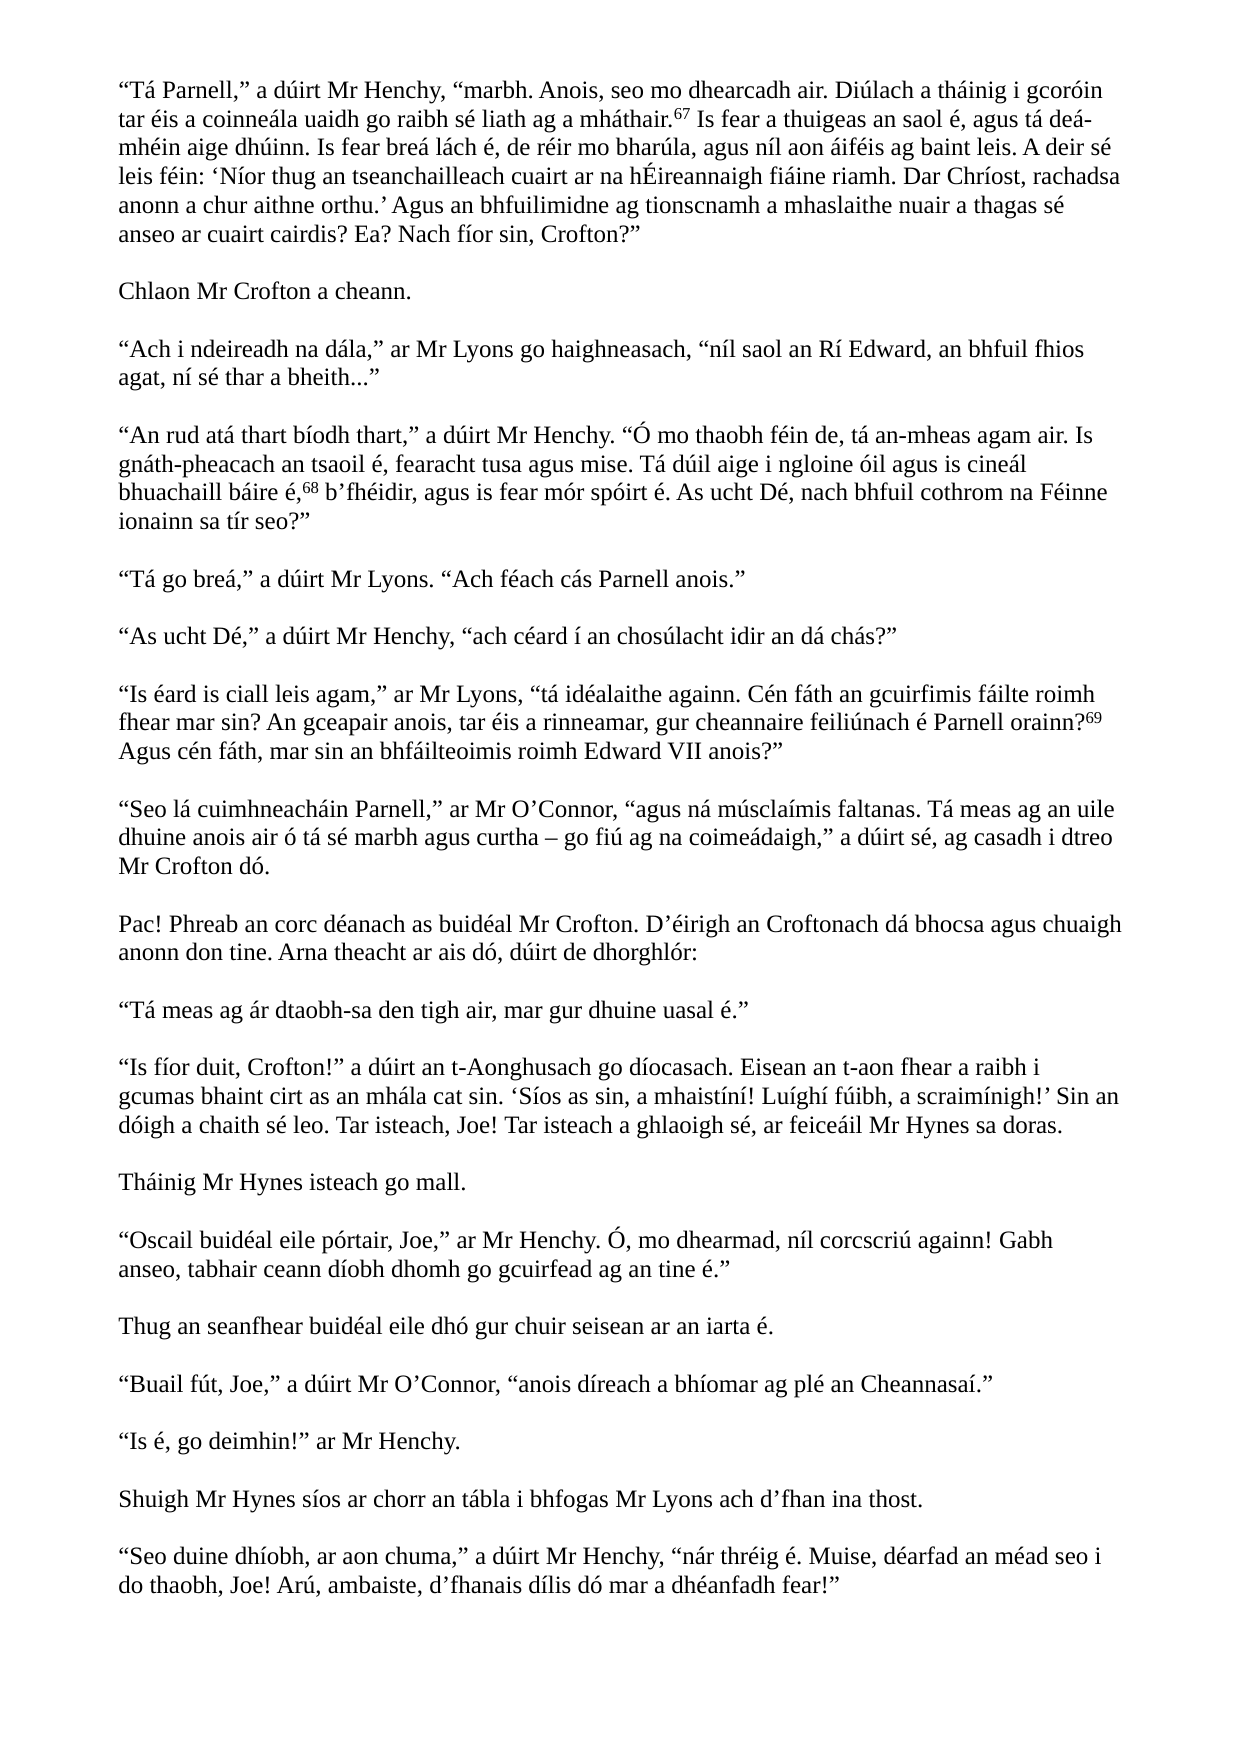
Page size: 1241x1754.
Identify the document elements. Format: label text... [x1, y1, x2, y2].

text “Seo duine dhíobh, ar aon chuma,” a dúirt Mr Henchy, “nár thréig é. Muise, déarfad an méad seo i do thaobh, Joe! Arú, ambaiste, d’fhanais dílis dó mar a dhéanfadh fear!” [118, 1541, 1122, 1599]
text “Seo lá cuimhneacháin Parnell,” ar Mr O’Connor, “agus ná músclaímis faltanas. Tá meas ag an uile dhuine anois air ó tá sé marbh agus curtha – go fiú ag na coimeádaigh,” a dúirt sé, ag casadh i dtreo Mr Crofton dó. [118, 794, 1122, 880]
text “Is éard is ciall leis agam,” ar Mr Lyons, “tá idéalaithe againn. Cén fáth an gcuirfimis fáilte roimh fhear mar sin? An gceapair anois, tar éis a rinneamar, gur cheannaire feiliúnach é Parnell orainn? Agus cén fáth, mar sin an bhfáilteoimis roimh Edward VII anois?” [118, 679, 1122, 765]
text “Is é, go deimhin!” ar Mr Henchy. [118, 1426, 1122, 1455]
text Tháinig Mr Hynes isteach go mall. [118, 1167, 1122, 1196]
text “Tá meas ag ár dtaobh-sa den tigh air, mar gur dhuine uasal é.” [118, 995, 1122, 1024]
text “Tá Parnell,” a dúirt Mr Henchy, “marbh. Anois, seo mo dhearcadh air. Diúlach a tháinig i gcoróin tar éis a coinneála uaidh go raibh sé liath ag a mháthair. Is fear a thuigeas an saol é, agus tá deá-mhéin aige dhúinn. Is fear breá lách é, de réir mo bharúla, agus níl aon áiféis ag baint leis. A deir sé leis féin: ‘Níor thug an tseanchailleach cuairt ar na hÉireannaigh fiáine riamh. Dar Chríost, rachadsa anonn a chur aithne orthu.’ Agus an bhfuilimidne ag tionscnamh a mhaslaithe nuair a thagas sé anseo ar cuairt cairdis? Ea? Nach fíor sin, Crofton?” [118, 75, 1122, 247]
text “As ucht Dé,” a dúirt Mr Henchy, “ach céard í an chosúlacht idir an dá chás?” [118, 621, 1122, 650]
text “Ach i ndeireadh na dála,” ar Mr Lyons go haighneasach, “níl saol an Rí Edward, an bhfuil fhios agat, ní sé thar a bheith...” [118, 334, 1122, 391]
text Thug an seanfhear buidéal eile dhó gur chuir seisean ar an iarta é. [118, 1311, 1122, 1340]
text Pac! Phreab an corc déanach as buidéal Mr Crofton. D’éirigh an Croftonach dá bhocsa agus chuaigh anonn don tine. Arna theacht ar ais dó, dúirt de dhorghlór: [118, 909, 1122, 966]
text “An rud atá thart bíodh thart,” a dúirt Mr Henchy. “Ó mo thaobh féin de, tá an-mheas agam air. Is gnáth-pheacach an tsaoil é, fearacht tusa agus mise. Tá dúil aige i ngloine óil agus is cineál bhuachaill báire é, b’fhéidir, agus is fear mór spóirt é. As ucht Dé, nach bhfuil cothrom na Féinne ionainn sa tír seo?” [118, 420, 1122, 535]
text Chlaon Mr Crofton a cheann. [118, 276, 1122, 305]
text “Is fíor duit, Crofton!” a dúirt an t-Aonghusach go díocasach. Eisean an t-aon fhear a raibh i gcumas bhaint cirt as an mhála cat sin. ‘Síos as sin, a mhaistíní! Luíghí fúibh, a scraimínigh!’ Sin an dóigh a chaith sé leo. Tar isteach, Joe! Tar isteach a ghlaoigh sé, ar feiceáil Mr Hynes sa doras. [118, 1052, 1122, 1139]
text “Tá go breá,” a dúirt Mr Lyons. “Ach féach cás Parnell anois.” [118, 564, 1122, 592]
text “Oscail buidéal eile pórtair, Joe,” ar Mr Henchy. Ó, mo dhearmad, níl corcscriú againn! Gabh anseo, tabhair ceann díobh dhomh go gcuirfead ag an tine é.” [118, 1225, 1122, 1282]
text “Buail fút, Joe,” a dúirt Mr O’Connor, “anois díreach a bhíomar ag plé an Cheannasaí.” [118, 1369, 1122, 1397]
text Shuigh Mr Hynes síos ar chorr an tábla i bhfogas Mr Lyons ach d’fhan ina thost. [118, 1484, 1122, 1512]
